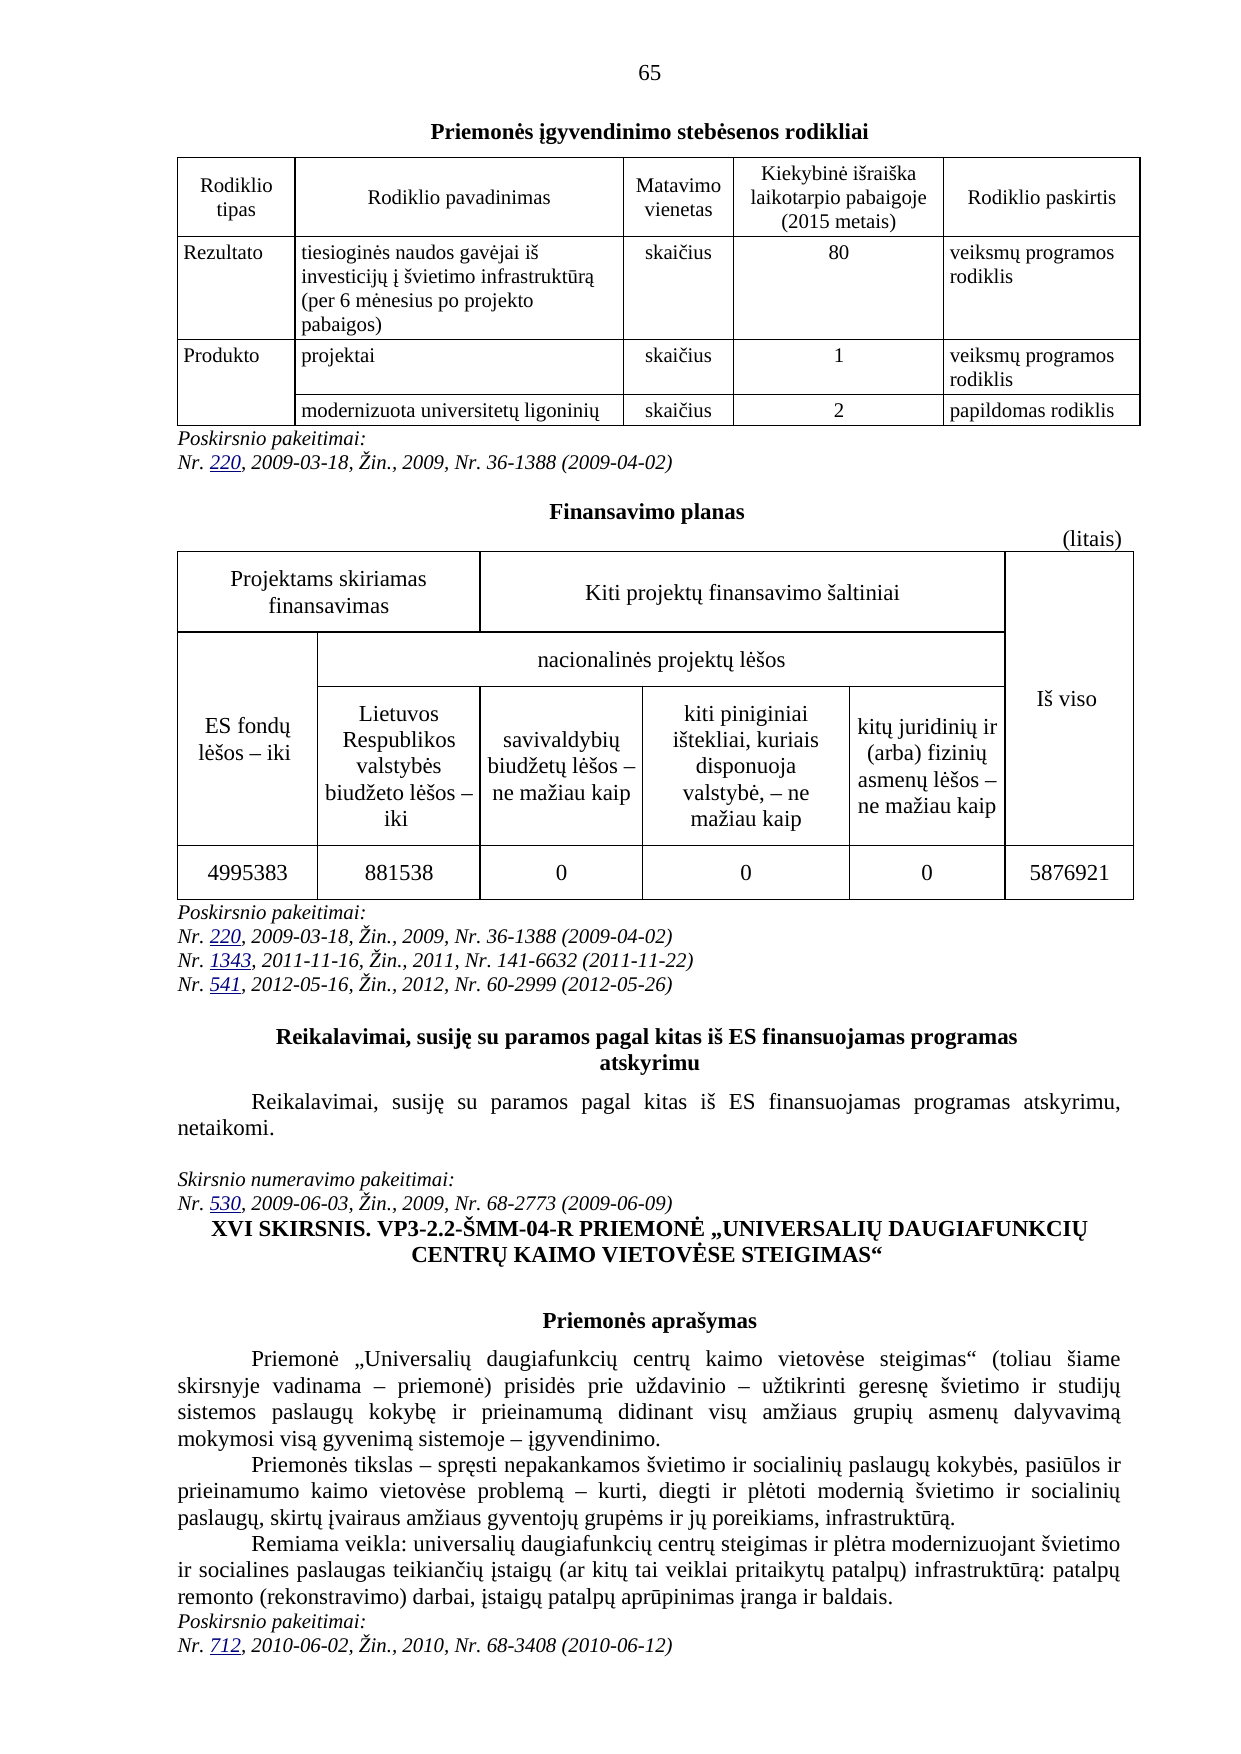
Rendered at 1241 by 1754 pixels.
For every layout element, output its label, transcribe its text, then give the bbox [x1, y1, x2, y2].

table_header Iš viso [1006, 552, 1133, 845]
table_cell 881538 [318, 846, 479, 899]
table_cell projektai [296, 340, 623, 394]
table_header Kiti projektų finansavimo šaltiniai [481, 552, 1004, 631]
table_header Rodiklio pavadinimas [296, 158, 623, 236]
text Priemonės įgyvendinimo stebėsenos rodikliai [177, 118, 1122, 144]
table_cell 2 [734, 395, 943, 425]
table_cell 1 [734, 340, 943, 394]
table_cell ES fondų lėšos – iki [178, 633, 317, 845]
text Nr. 712, 2010-06-02, Žin., 2010, Nr. 68-3408 (2010-06-12) [177, 1633, 1122, 1657]
table_cell papildomas rodiklis [944, 395, 1139, 425]
table_cell 0 [643, 846, 849, 899]
text Reikalavimai, susiję su paramos pagal kitas iš ES finansuojamas programas atskyrimu, netaikomi. [177, 1088, 1122, 1141]
table_cell savivaldybių biudžetų lėšos – ne mažiau kaip [481, 687, 642, 845]
table_cell veiksmų programos rodiklis [944, 237, 1139, 339]
table_cell Produkto [178, 340, 294, 425]
table_cell 80 [734, 237, 943, 339]
table_cell 5876921 [1006, 846, 1133, 899]
table_cell veiksmų programos rodiklis [944, 340, 1139, 394]
table_cell modernizuota universitetų ligoninių [296, 395, 623, 425]
text Finansavimo planas [177, 498, 1122, 525]
table_cell kitų juridinių ir (arba) fizinių asmenų lėšos – ne mažiau kaip [850, 687, 1004, 845]
table_cell nacionalinės projektų lėšos [318, 633, 1004, 686]
table_cell Rezultato [178, 237, 294, 339]
table_cell skaičius [624, 395, 733, 425]
table_cell 0 [850, 846, 1004, 899]
text XVI SKIRSNIS. VP3-2.2-ŠMM-04-R PRIEMONĖ „UNIVERSALIŲ DAUGIAFUNKCIŲ CENTRŲ KAIMO VIETOVĖSE STEIGIMAS“ [177, 1215, 1122, 1268]
text Priemonės tikslas – spręsti nepakankamos švietimo ir socialinių paslaugų kokybės, pasiūlos ir prieinamumo kaimo vietovėse problemą – kurti, diegti ir plėtoti modernią švietimo ir socialinių paslaugų, skirtų įvairaus amžiaus gyventojų grupėms ir jų poreikiams, infrastruktūrą. [177, 1451, 1122, 1530]
text Nr. 220, 2009-03-18, Žin., 2009, Nr. 36-1388 (2009-04-02) [177, 450, 1122, 474]
table_header Rodiklio tipas [178, 158, 294, 236]
table_header Matavimo vienetas [624, 158, 733, 236]
table_header Kiekybinė išraiška laikotarpio pabaigoje (2015 metais) [734, 158, 943, 236]
text Skirsnio numeravimo pakeitimai: [177, 1167, 1122, 1191]
table_cell tiesioginės naudos gavėjai iš investicijų į švietimo infrastruktūrą (per 6 mėnesius po projekto pabaigos) [296, 237, 623, 339]
text Reikalavimai, susiję su paramos pagal kitas iš ES finansuojamas programas atskyrimu [177, 1023, 1122, 1075]
table_cell skaičius [624, 340, 733, 394]
text Nr. 220, 2009-03-18, Žin., 2009, Nr. 36-1388 (2009-04-02) [177, 924, 1122, 948]
text Poskirsnio pakeitimai: [177, 900, 1122, 924]
text Poskirsnio pakeitimai: [177, 426, 1122, 450]
table_cell 0 [481, 846, 642, 899]
table_header Projektams skiriamas finansavimas [178, 552, 479, 631]
text Nr. 1343, 2011-11-16, Žin., 2011, Nr. 141-6632 (2011-11-22) [177, 948, 1122, 972]
text Remiama veikla: universalių daugiafunkcių centrų steigimas ir plėtra modernizuojant švietimo ir socialines paslaugas teikiančių įstaigų (ar kitų tai veiklai pritaikytų patalpų) infrastruktūrą: patalpų remonto (rekonstravimo) darbai, įstaigų patalpų aprūpinimas įranga ir baldais. [177, 1530, 1122, 1609]
text Priemonė „Universalių daugiafunkcių centrų kaimo vietovėse steigimas“ (toliau šiame skirsnyje vadinama – priemonė) prisidės prie uždavinio – užtikrinti geresnę švietimo ir studijų sistemos paslaugų kokybę ir prieinamumą didinant visų amžiaus grupių asmenų dalyvavimą mokymosi visą gyvenimą sistemoje – įgyvendinimo. [177, 1346, 1122, 1451]
table_cell skaičius [624, 237, 733, 339]
text (litais) [177, 525, 1122, 551]
table_cell 4995383 [178, 846, 317, 899]
text Nr. 530, 2009-06-03, Žin., 2009, Nr. 68-2773 (2009-06-09) [177, 1191, 1122, 1215]
table_header Rodiklio paskirtis [944, 158, 1139, 236]
text Priemonės aprašymas [177, 1307, 1122, 1333]
text Nr. 541, 2012-05-16, Žin., 2012, Nr. 60-2999 (2012-05-26) [177, 972, 1122, 996]
table_cell kiti piniginiai ištekliai, kuriais disponuoja valstybė, – ne mažiau kaip [643, 687, 849, 845]
table_cell Lietuvos Respublikos valstybės biudžeto lėšos – iki [318, 687, 479, 845]
text Poskirsnio pakeitimai: [177, 1609, 1122, 1633]
